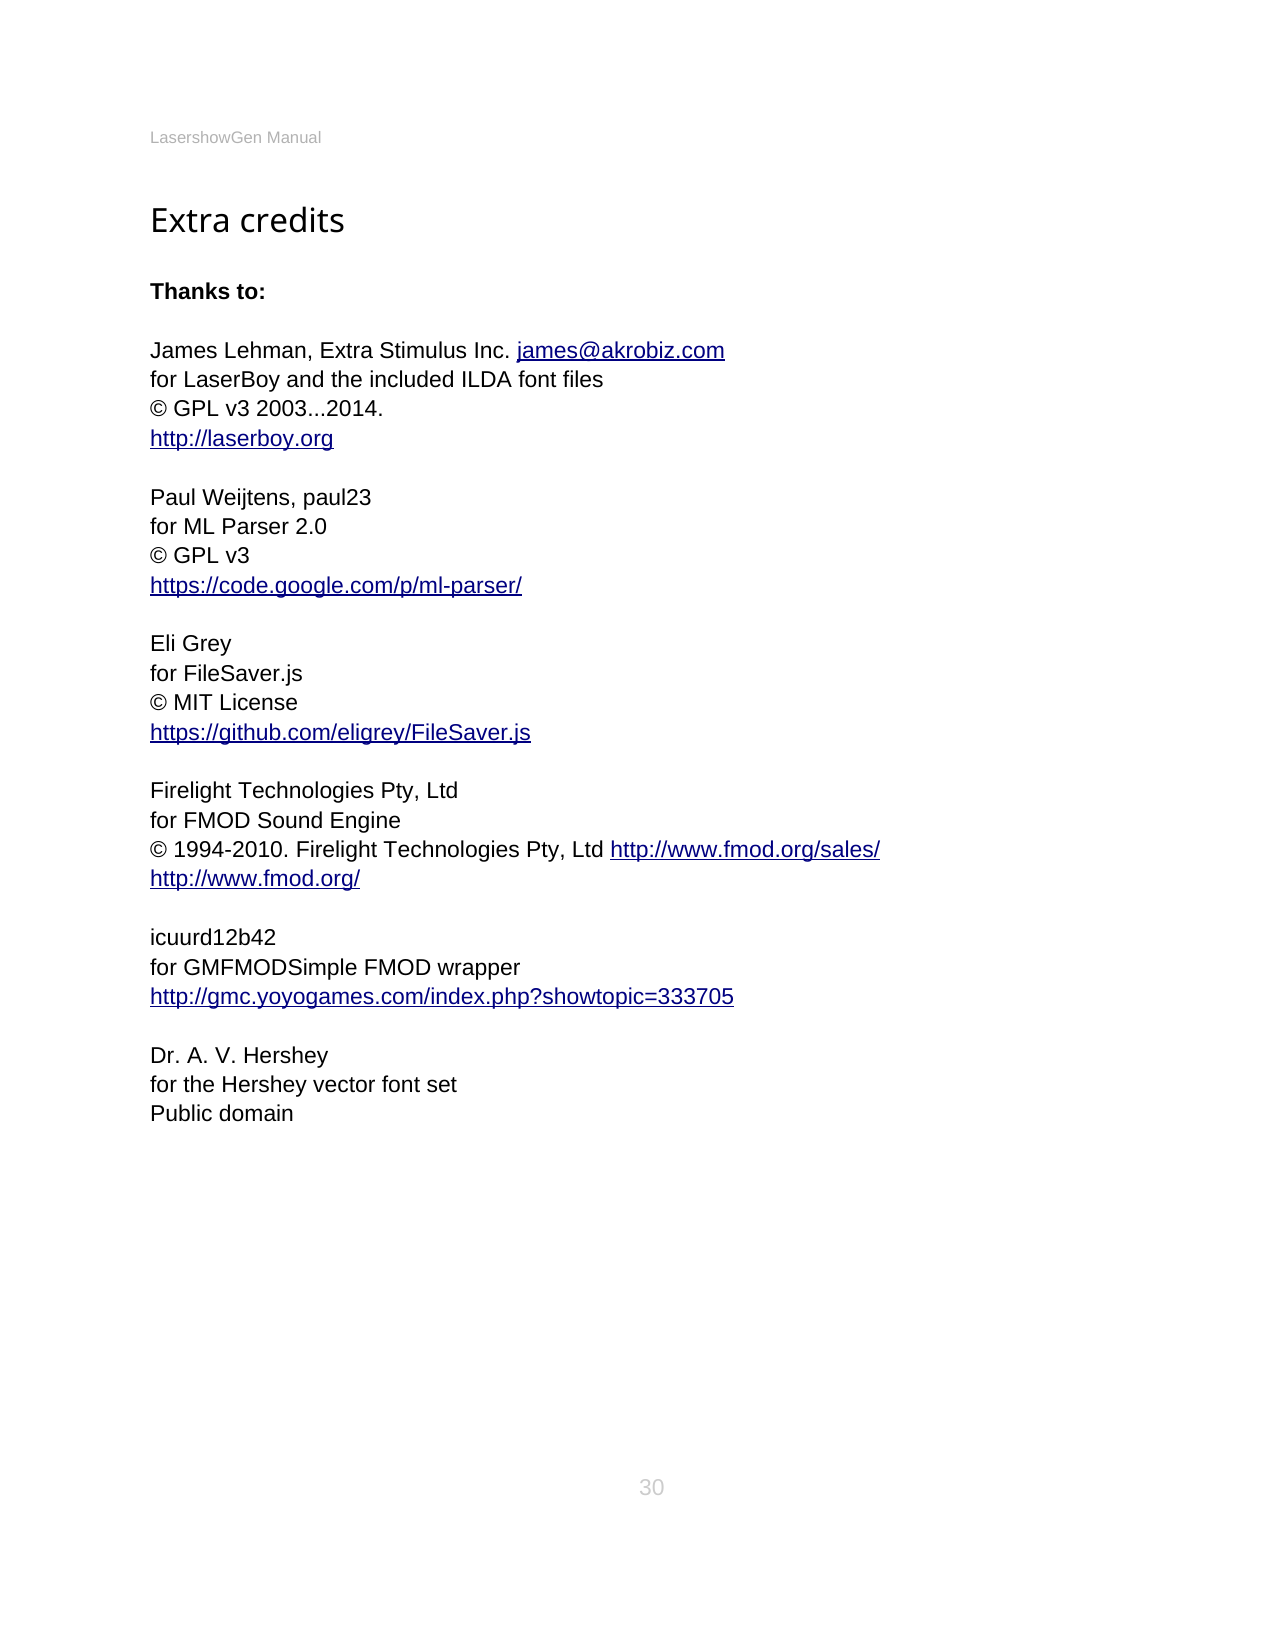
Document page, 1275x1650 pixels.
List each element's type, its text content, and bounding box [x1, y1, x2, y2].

text https://code.google.com/p/ml-parser/ [150, 572, 1153, 598]
text http://www.fmod.org/ [150, 866, 1153, 892]
subtitle Extra credits [150, 197, 1153, 242]
text Eli Grey [150, 631, 1153, 657]
text icuurd12b42 [150, 925, 1153, 951]
text © MIT License [150, 690, 1153, 716]
text Dr. A. V. Hershey [150, 1042, 1153, 1068]
text © GPL v3 2003...2014. [150, 396, 1153, 422]
text for FileSaver.js [150, 661, 1153, 686]
text for ML Parser 2.0 [150, 514, 1153, 539]
text for LaserBoy and the included ILDA font files [150, 367, 1153, 392]
text © 1994-2010. Firelight Technologies Pty, Ltd http://www.fmod.org/sales/ [150, 837, 1153, 862]
text http://laserboy.org [150, 426, 1153, 451]
text Paul Weijtens, paul23 [150, 484, 1153, 510]
text Firelight Technologies Pty, Ltd [150, 778, 1153, 804]
text Public domain [150, 1101, 1153, 1127]
text http://gmc.yoyogames.com/index.php?showtopic=333705 [150, 984, 1153, 1009]
text Thanks to: [150, 279, 1153, 304]
text for GMFMODSimple FMOD wrapper [150, 954, 1153, 980]
text for FMOD Sound Engine [150, 807, 1153, 833]
text James Lehman, Extra Stimulus Inc. james@akrobiz.com [150, 337, 1153, 363]
text for the Hershey vector font set [150, 1072, 1153, 1097]
text https://github.com/eligrey/FileSaver.js [150, 719, 1153, 745]
text © GPL v3 [150, 543, 1153, 569]
